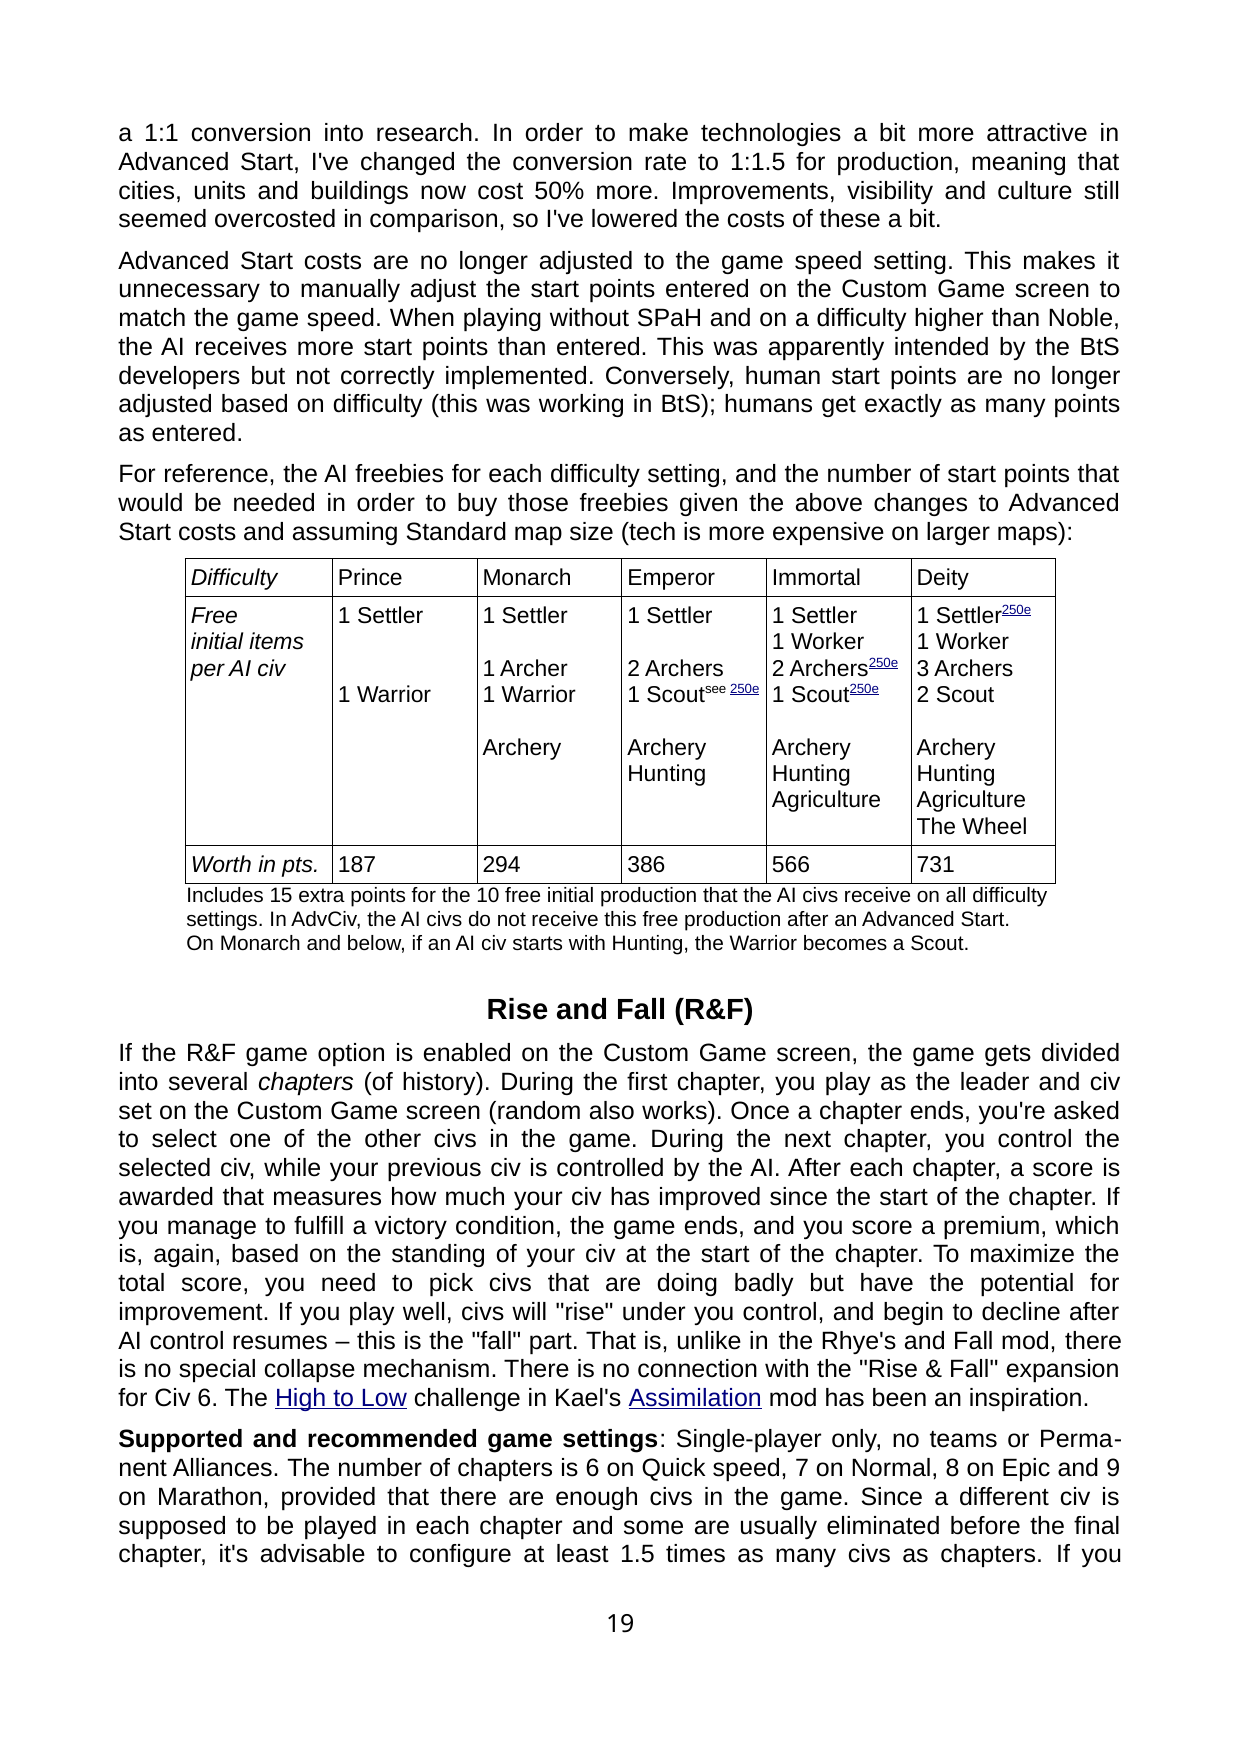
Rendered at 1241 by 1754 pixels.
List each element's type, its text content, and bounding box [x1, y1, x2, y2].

table_cell 386 [622, 846, 766, 883]
table_header Immortal [767, 559, 911, 596]
table_cell 1 Settler 1 Archer 1 Warrior Archery [478, 597, 621, 845]
table_cell 1 Settler 1 Worker 2 Archers250e 1 Scout250e Archery Hunting Agriculture [767, 597, 911, 845]
table_cell 1 Settler 1 Warrior [333, 597, 477, 845]
table_cell 1 Settler250e 1 Worker 3 Archers 2 Scout Archery Hunting Agriculture The Wheel [912, 597, 1055, 845]
table_cell 731 [912, 846, 1055, 883]
table_header Difficulty [186, 559, 332, 596]
table_cell 294 [478, 846, 621, 883]
text a 1:1 conversion into research. In order to make technologies a bit more attractive in Advanced Start, I've changed the conversion rate to 1:1.5 for production, meaning that cities, units and buildings now cost 50% more. Improvements, visibility and culture still seemed overcosted in comparison, so I've lowered the costs of these a bit. [118, 118, 1122, 233]
subtitle Rise and Fall (R&F) [118, 992, 1122, 1026]
table_cell 187 [333, 846, 477, 883]
table_header Prince [333, 559, 477, 596]
text Advanced Start costs are no longer adjusted to the game speed setting. This makes it unnecessary to manually adjust the start points entered on the Custom Game screen to match the game speed. When playing without SPaH and on a difficulty higher than Noble, the AI receives more start points than entered. This was apparently intended by the BtS developers but not correctly implemented. Conversely, human start points are no longer adjusted based on difficulty (this was working in BtS); humans get exactly as many points as entered. [118, 246, 1122, 447]
table_header Deity [912, 559, 1055, 596]
table_cell Worth in pts. [186, 846, 332, 883]
text Includes 15 extra points for the 10 free initial production that the AI civs receive on all difficulty settings. In AdvCiv, the AI civs do not receive this free production after an Advanced Start. On Monarch and below, if an AI civ starts with Hunting, the Warrior becomes a Scout. [186, 883, 1072, 955]
table_cell 1 Settler 2 Archers 1 Scoutsee 250e Archery Hunting [622, 597, 766, 845]
table_cell Free initial items per AI civ [186, 597, 332, 845]
text For reference, the AI freebies for each difficulty setting, and the number of start points that would be needed in order to buy those freebies given the above changes to Advanced Start costs and assuming Standard map size (tech is more expensive on larger maps): [118, 459, 1122, 546]
table_header Monarch [478, 559, 621, 596]
table_cell 566 [767, 846, 911, 883]
text If the R&F game option is enabled on the Custom Game screen, the game gets divided into several chapters (of history). During the first chapter, you play as the leader and civ set on the Custom Game screen (random also works). Once a chapter ends, you're asked to select one of the other civs in the game. During the next chapter, you control the selected civ, while your previous civ is controlled by the AI. After each chapter, a score is awarded that measures how much your civ has improved since the start of the chapter. If you manage to fulfill a victory condition, the game ends, and you score a premium, which is, again, based on the standing of your civ at the start of the chapter. To maximize the total score, you need to pick civs that are doing badly but have the potential for improvement. If you play well, civs will "rise" under you control, and begin to decline after AI control resumes – this is the "fall" part. That is, unlike in the Rhye's and Fall mod, there is no special collapse mechanism. There is no connection with the "Rise & Fall" expansion for Civ 6. The High to Low challenge in Kael's Assimilation mod has been an inspiration. [118, 1038, 1122, 1412]
table_header Emperor [622, 559, 766, 596]
text Supported and recommended game settings: Single-player only, no teams or Perma­nent Alliances. The number of chapters is 6 on Quick speed, 7 on Normal, 8 on Epic and 9 on Marathon, provided that there are enough civs in the game. Since a different civ is supposed to be played in each chapter and some are usually eliminated before the final chapter, it's advisable to configure at least 1.5 times as many civs as chapters. If you [118, 1424, 1122, 1568]
